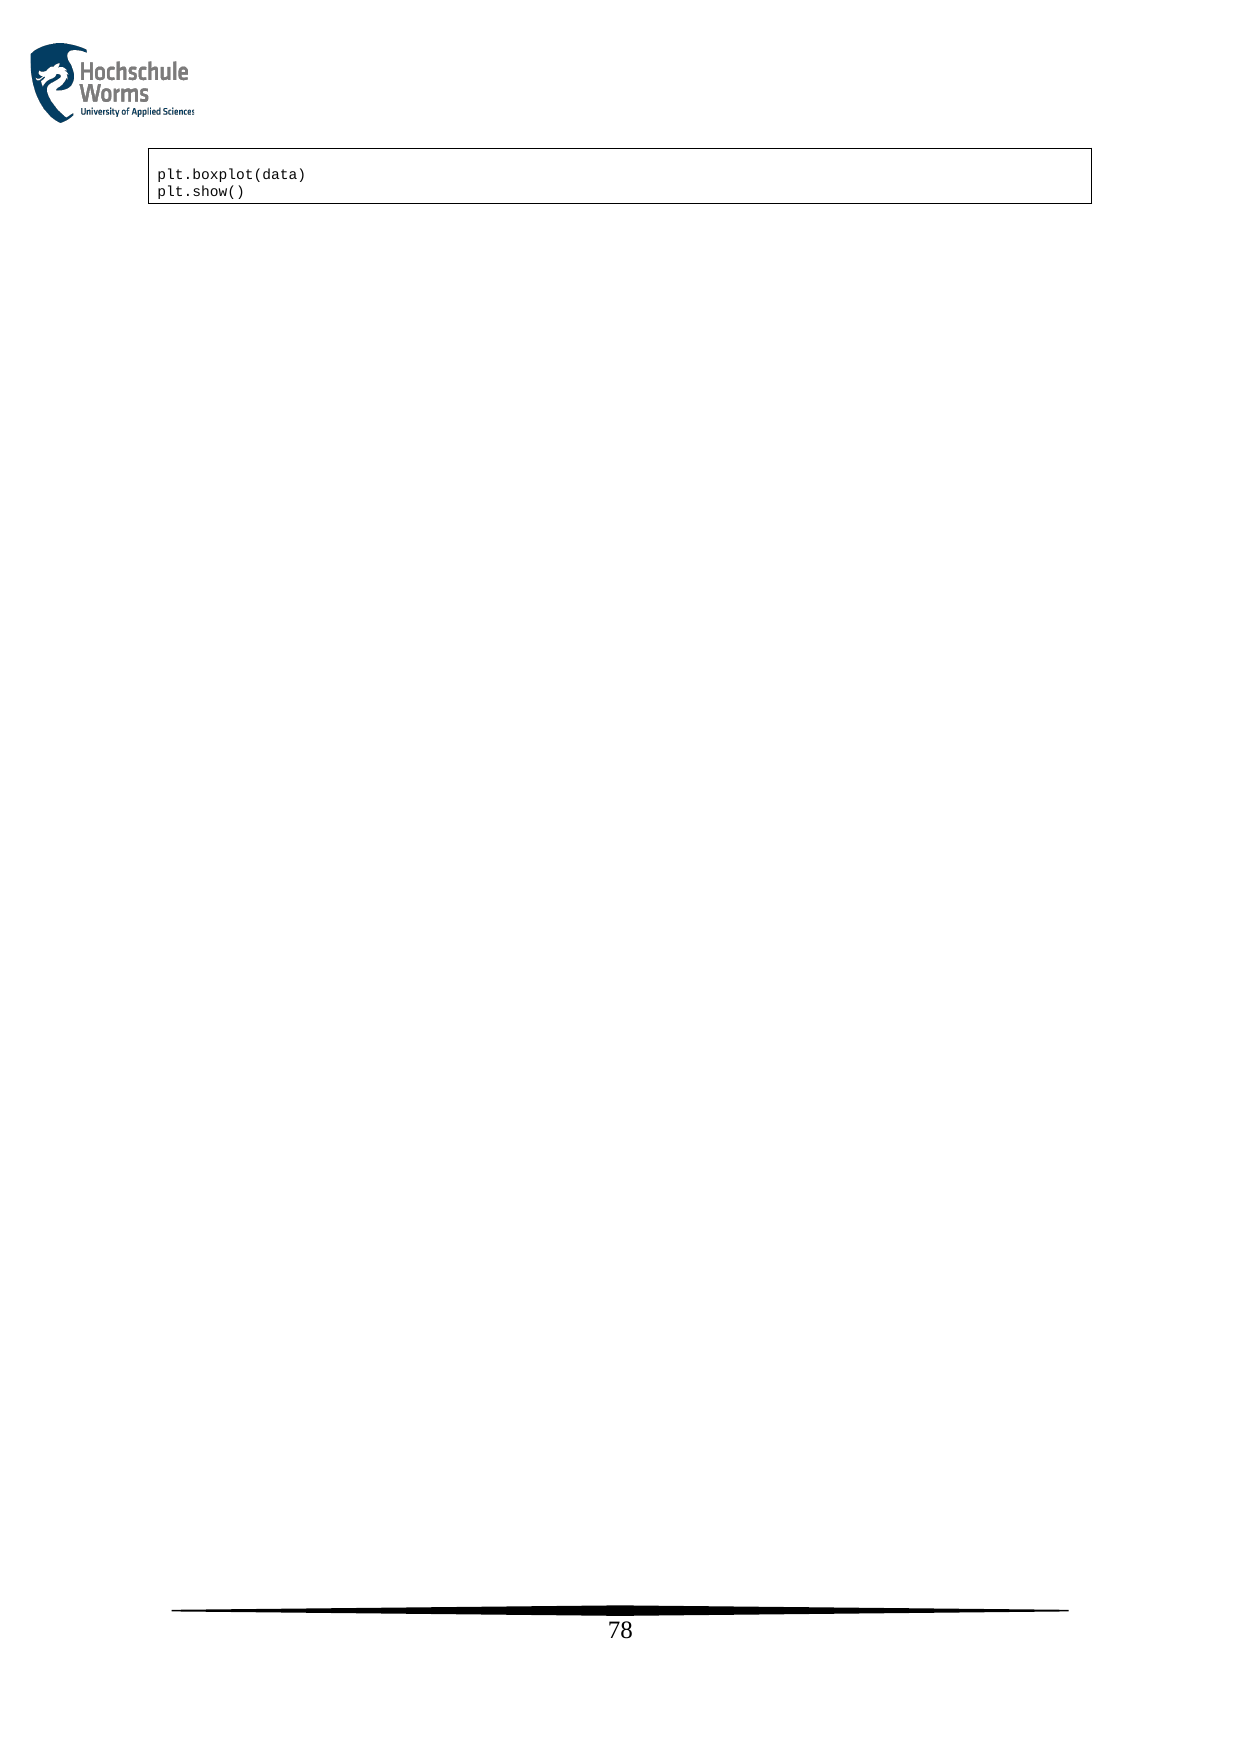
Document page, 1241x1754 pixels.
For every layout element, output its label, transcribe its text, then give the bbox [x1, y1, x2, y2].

text plt.boxplot(data) plt.show() [149, 149, 1091, 203]
